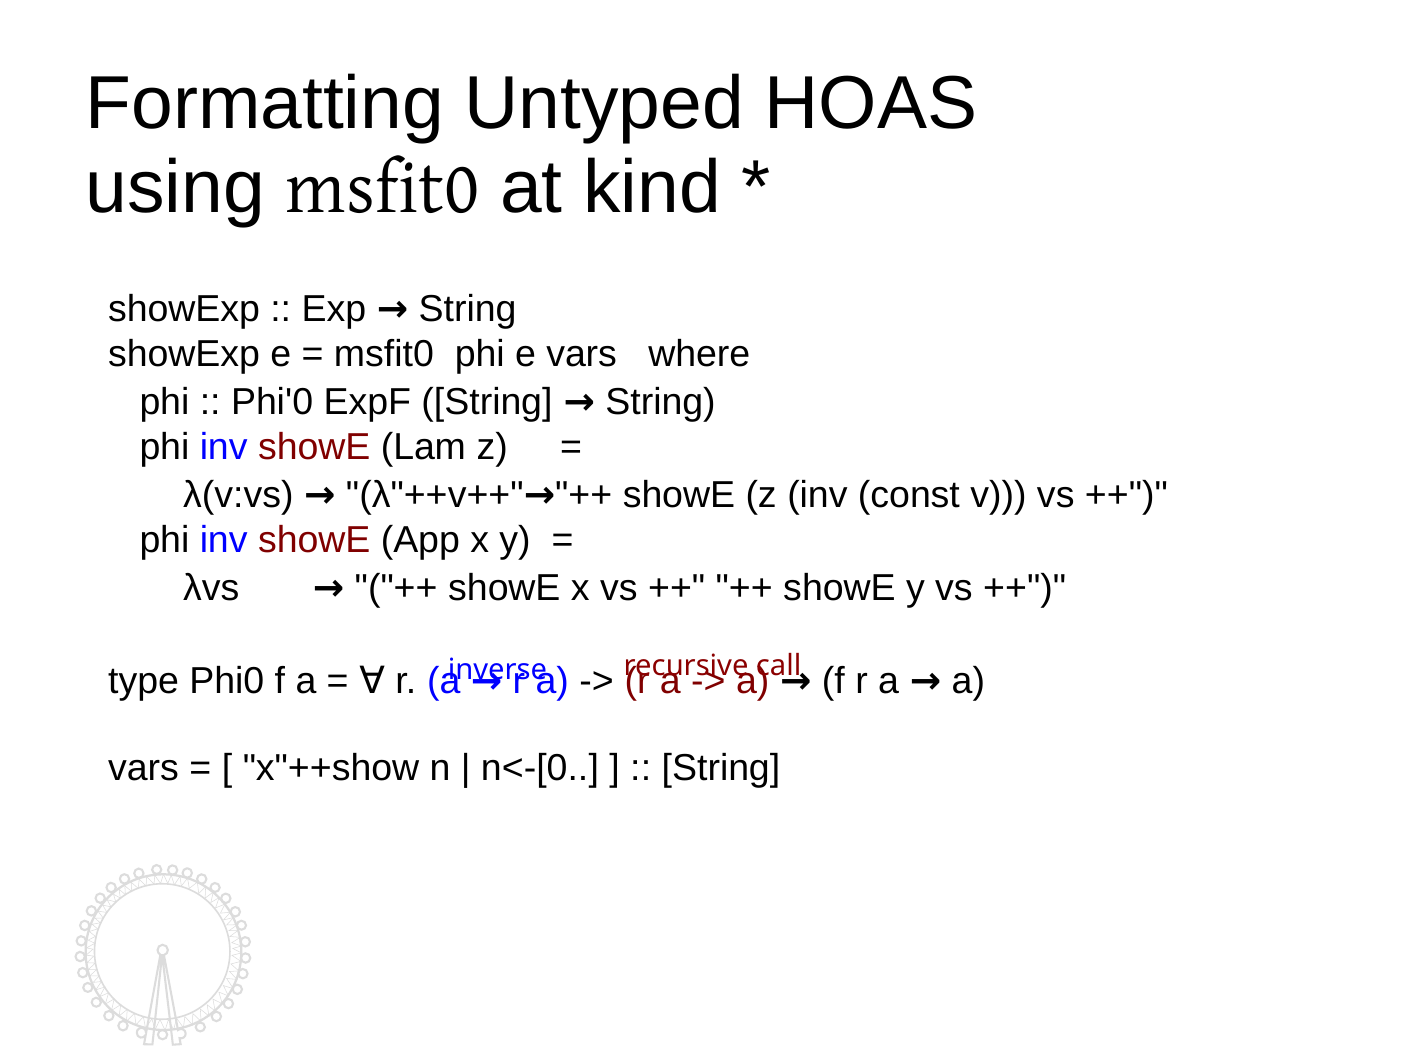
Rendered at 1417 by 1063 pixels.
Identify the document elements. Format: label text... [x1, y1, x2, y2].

list showExp :: Exp → String showExp e = msfit0 phi e vars where phi :: Phi'0 ExpF ([String] → String) phi inv showE (Lam z) = λ(v:vs) → "(λ"++v++"→"++ showE (z (inv (const v))) vs ++")" phi inv showE (App x y) = λvs → "("++ showE x vs ++" "++ showE y vs ++")" type Phi0 f a = ∀ r. (a → r a) -> (r a -> a) → (f r a → a) vars = [ "x"++show n | n<-[0..] ] :: [String] [93, 274, 1278, 931]
text_box inverse [390, 640, 605, 683]
text_box recursive call [605, 637, 820, 679]
title Formatting Untyped HOAS using msfit0 at kind * [70, 53, 1346, 240]
